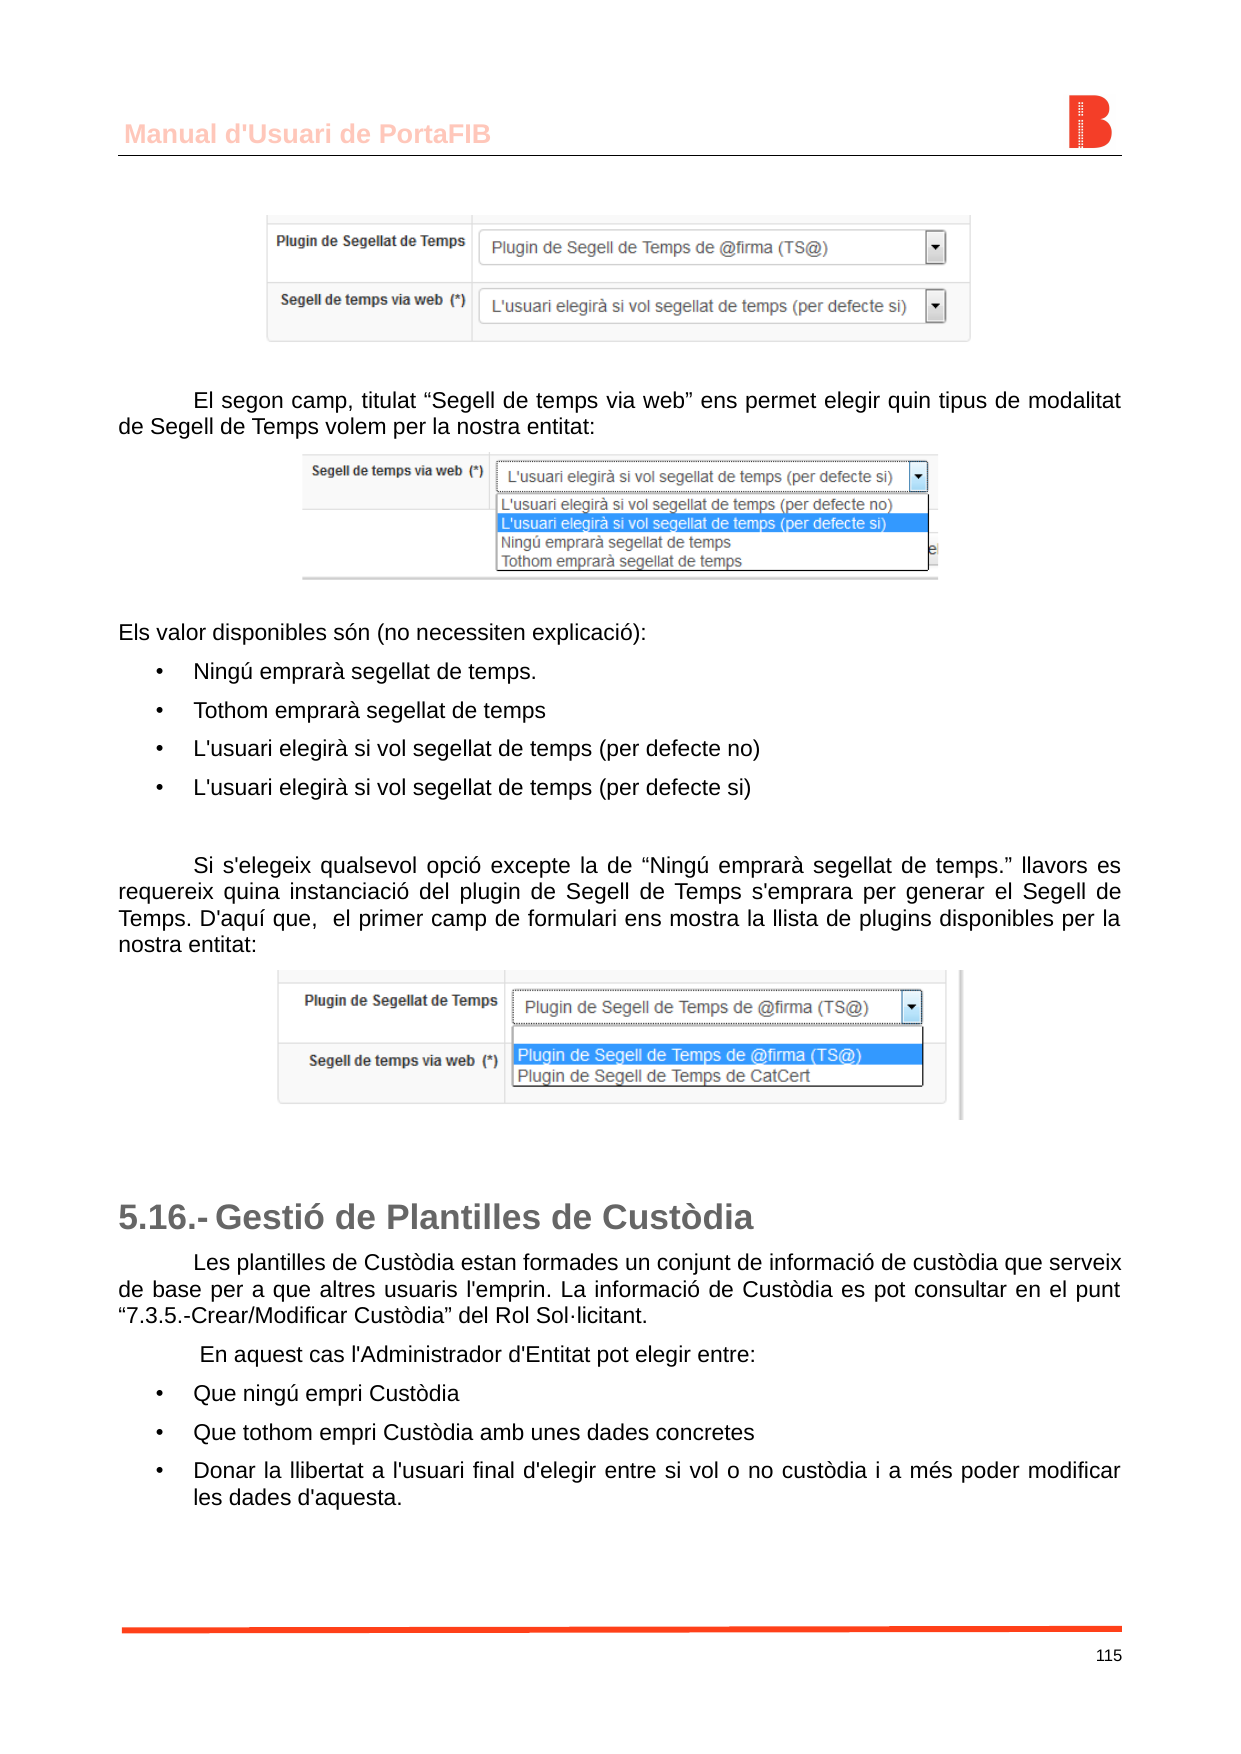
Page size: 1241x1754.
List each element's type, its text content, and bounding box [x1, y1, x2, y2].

list Que ningú empri Custòdia [156, 1379, 1122, 1406]
text Les plantilles de Custòdia estan formades un conjunt de informació de custòdia que serveix de base per a que altres usuaris l'emprin. La informació de Custòdia es pot consultar en el punt “7.3.5Crear/Modificar Custòdia” del Rol Sol·licitant. [118, 1249, 1122, 1328]
list Que tothom empri Custòdia amb unes dades concretes [156, 1418, 1122, 1445]
text El segon camp, titulat “Segell de temps via web” ens permet elegir quin tipus de modalitat de Segell de Temps volem per la nostra entitat: [118, 387, 1122, 439]
picture [1063, 94, 1117, 150]
list Tothom emprarà segellat de temps [156, 697, 1122, 723]
list L'usuari elegirà si vol segellat de temps (per defecte no) [156, 735, 1122, 762]
text En aquest cas l'Administrador d'Entitat pot elegir entre: [118, 1341, 1122, 1367]
picture [263, 215, 978, 348]
text Si s'elegeix qualsevol opció excepte la de “Ningú emprarà segellat de temps.” llavors es requereix quina instanciació del plugin de Segell de Temps s'emprara per generar el Segell de Temps. D'aquí que, el primer camp de formulari ens mostra la llista de plugins disponibles per la nostra entitat: [118, 852, 1122, 957]
subtitle Gestió de Plantilles de Custòdia [118, 1196, 1122, 1237]
list Donar la llibertat a l'usuari final d'elegir entre si vol o no custòdia i a més poder modificar les dades d'aquesta. [156, 1457, 1122, 1510]
picture [302, 452, 939, 580]
list L'usuari elegirà si vol segellat de temps (per defecte si) [156, 774, 1122, 801]
text Els valor disponibles són (no necessiten explicació): [118, 619, 1122, 645]
picture [269, 970, 971, 1120]
list Ningú emprarà segellat de temps. [156, 658, 1122, 684]
